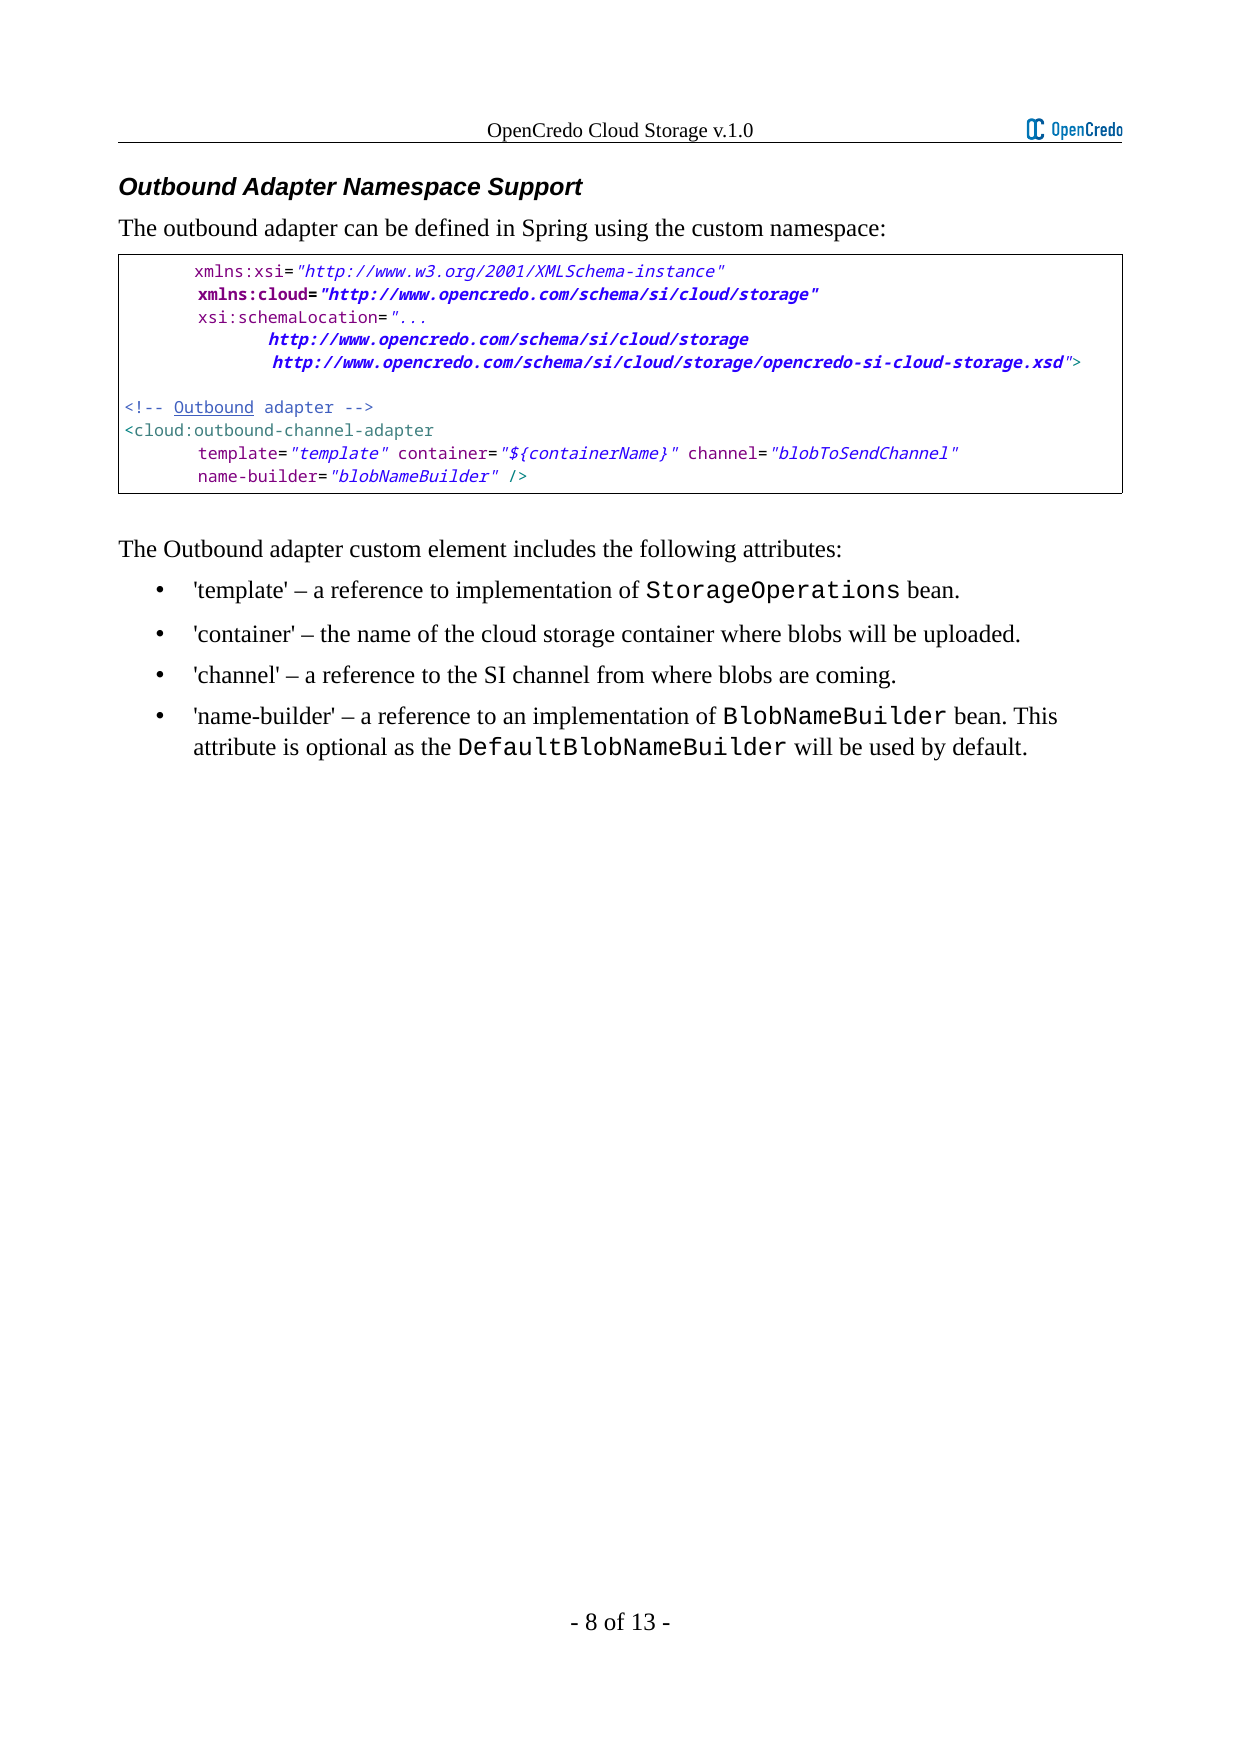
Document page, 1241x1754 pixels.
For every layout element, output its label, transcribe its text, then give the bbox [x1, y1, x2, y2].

subtitle Outbound Adapter Namespace Support [118, 172, 1122, 200]
table_header xmlns:xsi="http://www.w3.org/2001/XMLSchema-instance" xmlns:cloud="http://www.opencredo.com/schema/si/cloud/storage" xsi:schemaLocation="... http://www.opencredo.com/schema/si/cloud/storage http://www.opencredo.com/schema/si/cloud/storage/opencredo-si-cloud-storage.xsd"> <!-- Outbound adapter --> <cloud:outbound-channel-adapter template="template" container="${containerName}" channel="blobToSendChannel" name-builder="blobNameBuilder" /> [119, 255, 1122, 493]
list 'channel' – a reference to the SI channel from where blobs are coming. [156, 660, 1122, 689]
text The outbound adapter can be defined in Spring using the custom namespace: [118, 213, 1122, 242]
picture [1026, 118, 1123, 140]
list 'container' – the name of the cloud storage container where blobs will be uploaded. [156, 619, 1122, 647]
text The Outbound adapter custom element includes the following attributes: [118, 534, 1122, 563]
list 'name-builder' – a reference to an implementation of BlobNameBuilder bean. This attribute is optional as the DefaultBlobNameBuilder will be used by default. [156, 701, 1122, 763]
list 'template' – a reference to implementation of StorageOperations bean. [156, 575, 1122, 606]
